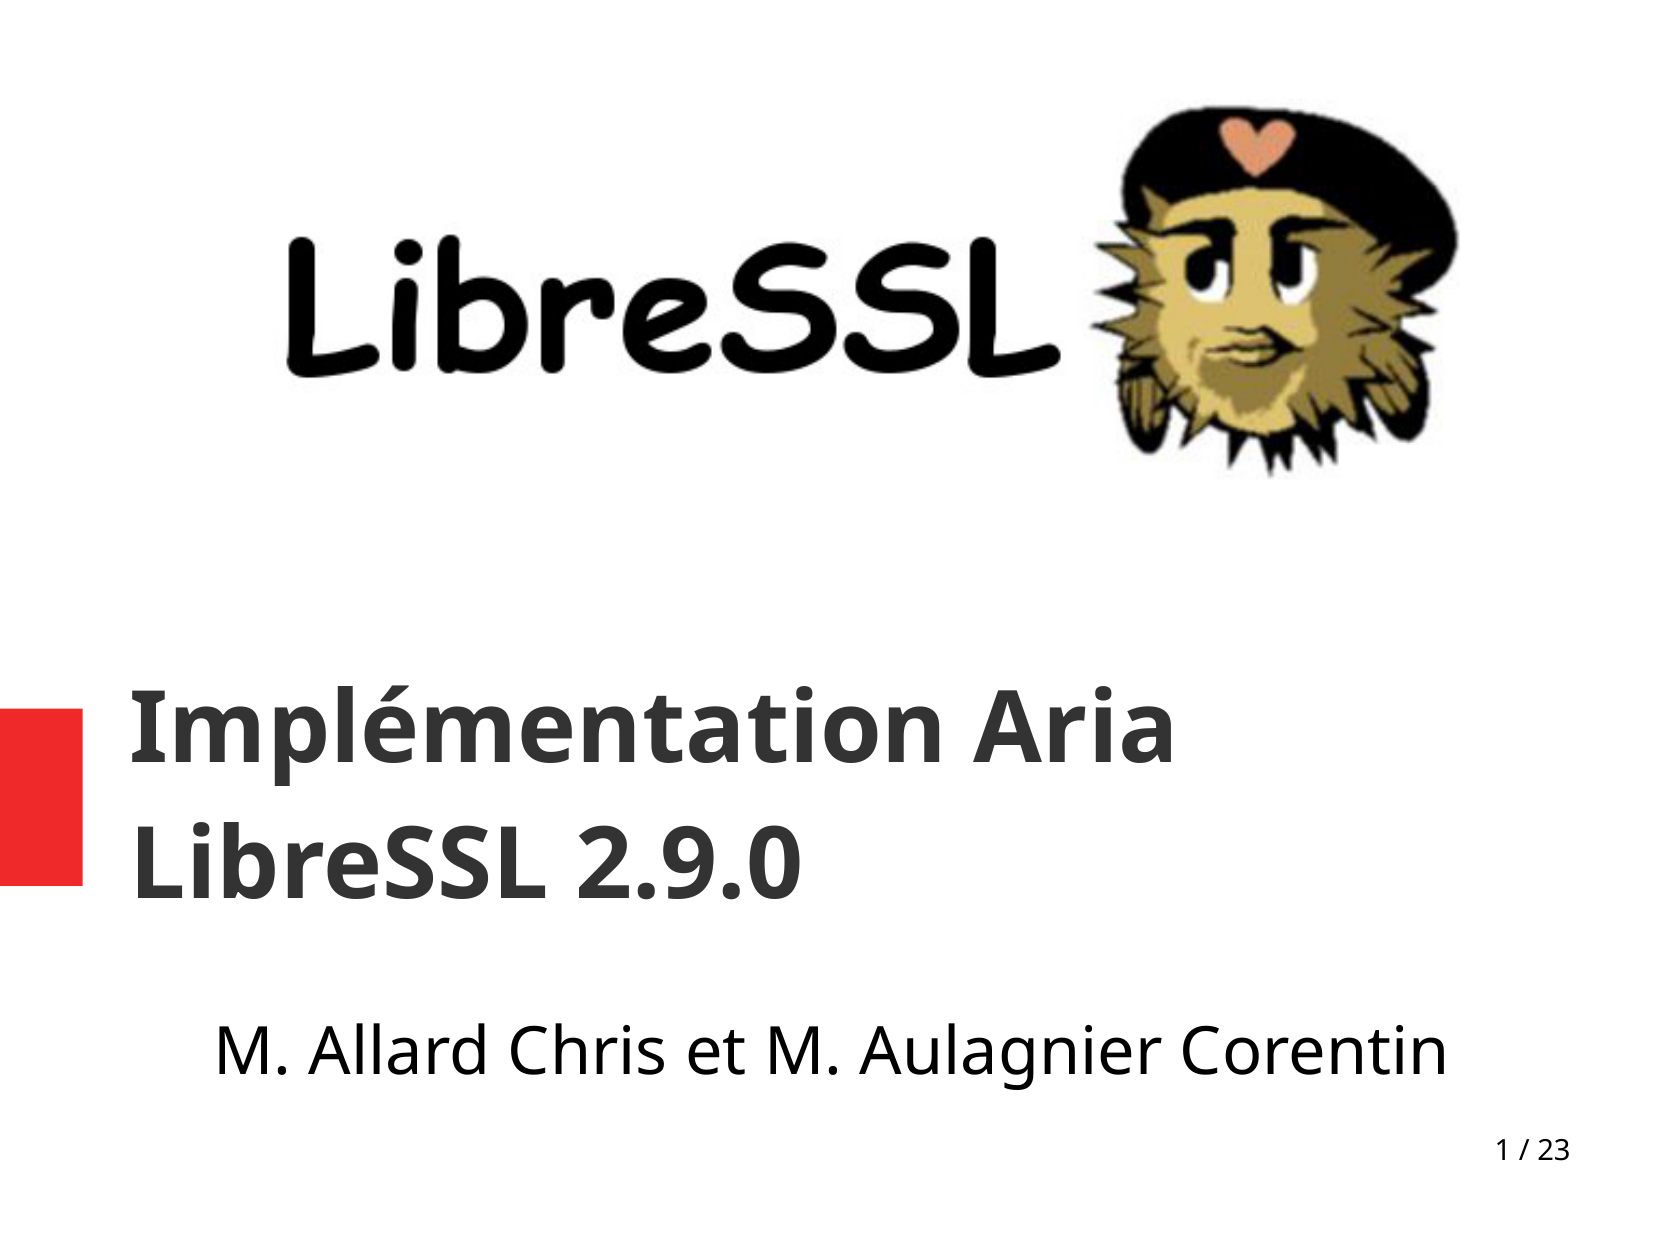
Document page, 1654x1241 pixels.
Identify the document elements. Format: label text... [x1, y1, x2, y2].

title Implémentation Aria LibreSSL 2.9.0 [129, 655, 1536, 928]
picture [186, 82, 1477, 497]
subtitle M. Allard Chris et M. Aulagnier Corentin [129, 968, 1536, 1130]
